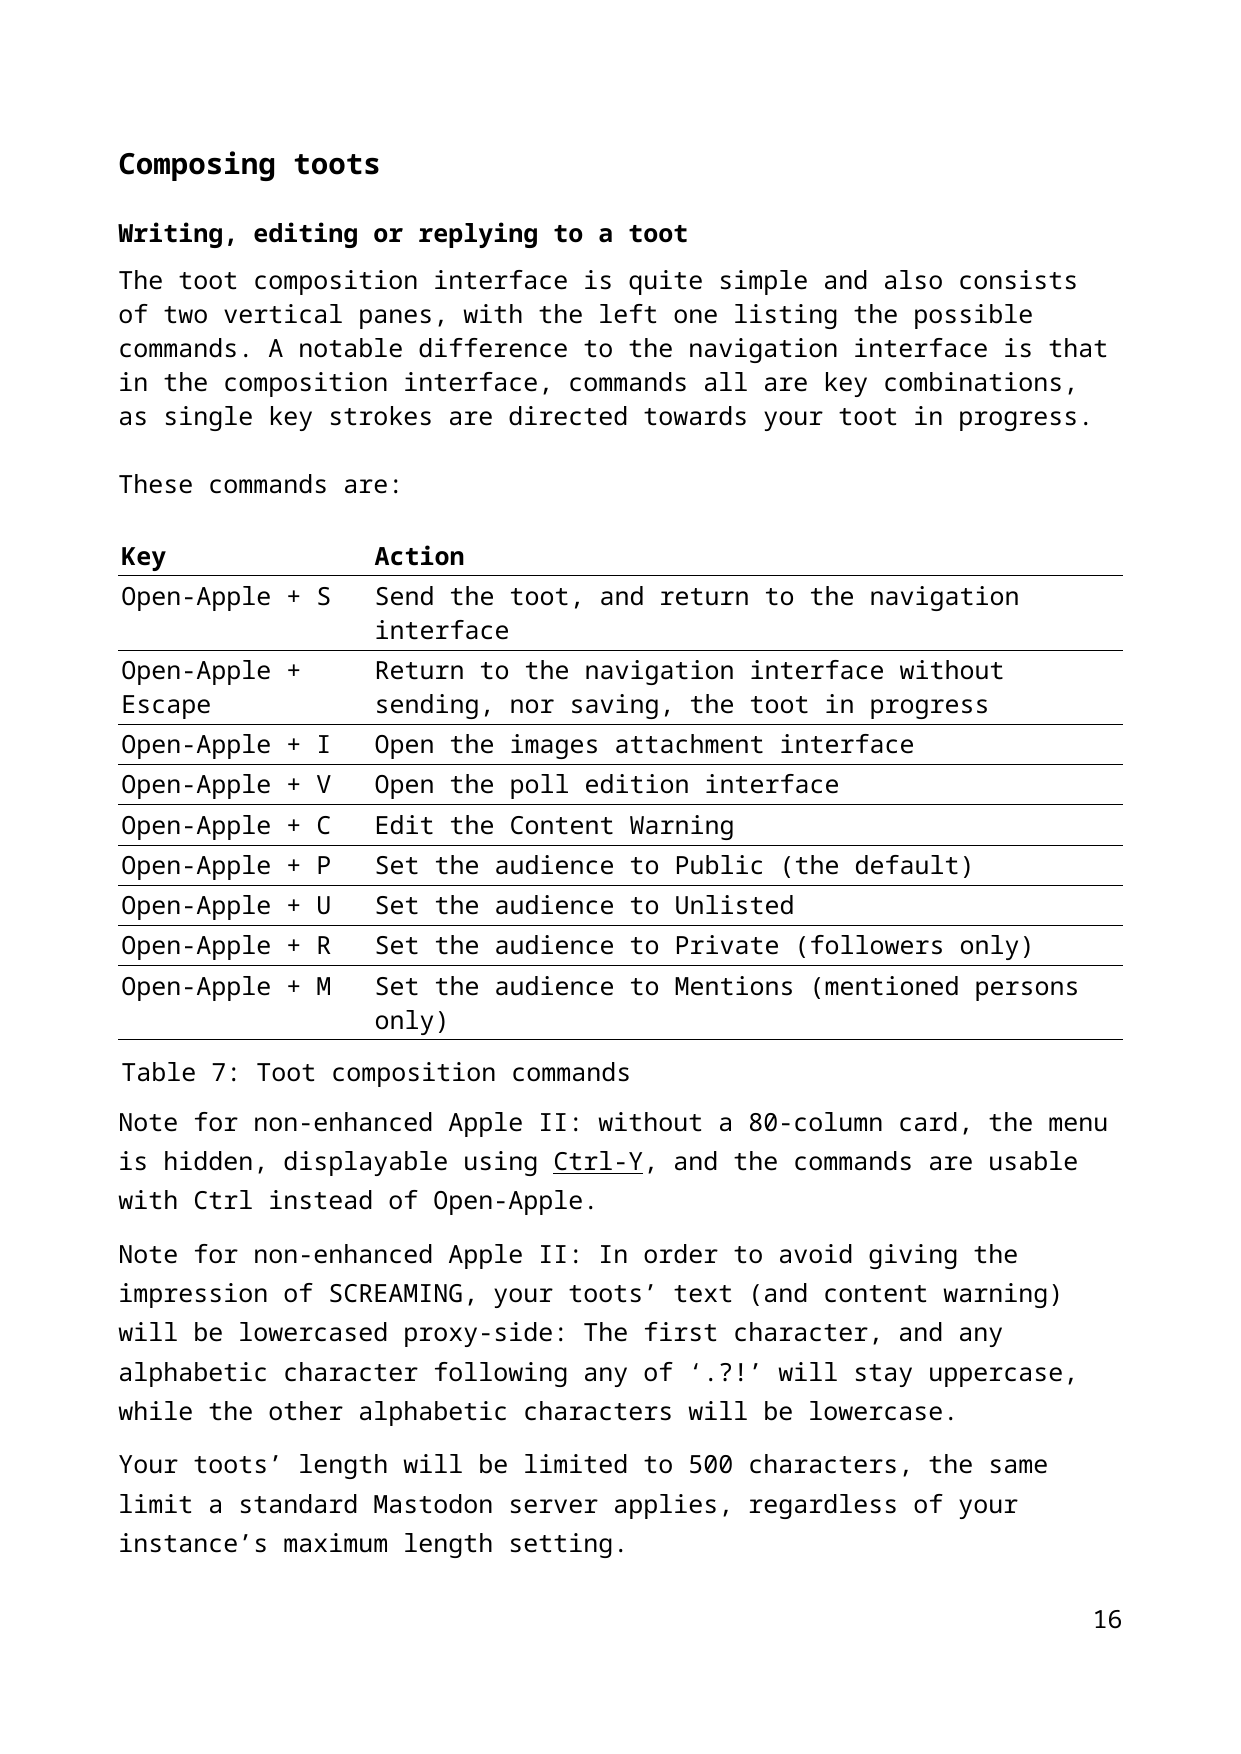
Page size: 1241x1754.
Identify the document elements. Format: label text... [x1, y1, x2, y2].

table_cell Open the images attachment interface [371, 725, 1122, 764]
text Table 7: Toot composition commands [118, 1052, 1122, 1092]
table_cell Set the audience to Mentions (mentioned persons only) [371, 966, 1122, 1039]
text Your toots’ length will be limited to 500 characters, the same limit a standard Mastodon server applies, regardless of your instance’s maximum length setting. [118, 1447, 1122, 1559]
text These commands are: [118, 467, 1122, 501]
table_cell Open-Apple + P [118, 846, 371, 885]
table_cell Open-Apple + Escape [118, 651, 371, 724]
table_cell Set the audience to Private (followers only) [371, 926, 1122, 965]
table_cell Open the poll edition interface [371, 765, 1122, 804]
table_cell Open-Apple + I [118, 725, 371, 764]
table_cell Set the audience to Unlisted [371, 886, 1122, 925]
text Note for non-enhanced Apple II: without a 80-column card, the menu is hidden, displayable using Ctrl-Y, and the commands are usable with Ctrl instead of Open-Apple. [118, 1104, 1122, 1217]
table_cell Open-Apple + R [118, 926, 371, 965]
text Note for non-enhanced Apple II: In order to avoid giving the impression of SCREAMING, your toots’ text (and content warning) will be lowercased proxy-side: The first character, and any alphabetic character following any of ‘.?!’ will stay uppercase, while the other alphabetic characters will be lowercase. [118, 1237, 1122, 1427]
subtitle Writing, editing or replying to a toot [118, 216, 1122, 250]
table_cell Open-Apple + V [118, 765, 371, 804]
table_header Action [371, 535, 1122, 575]
table_cell Send the toot, and return to the navigation interface [371, 576, 1122, 649]
text The toot composition interface is quite simple and also consists of two vertical panes, with the left one listing the possible commands. A notable difference to the navigation interface is that in the composition interface, commands all are key combinations, as single key strokes are directed towards your toot in progress. [118, 263, 1122, 433]
table_cell Open-Apple + U [118, 886, 371, 925]
table_cell Open-Apple + S [118, 576, 371, 649]
table_cell Open-Apple + C [118, 805, 371, 844]
table_cell Open-Apple + M [118, 966, 371, 1039]
table_cell Edit the Content Warning [371, 805, 1122, 844]
subtitle Composing toots [118, 143, 1122, 183]
table_header Key [118, 535, 371, 575]
table_cell Return to the navigation interface without sending, nor saving, the toot in progress [371, 651, 1122, 724]
table_cell Set the audience to Public (the default) [371, 846, 1122, 885]
